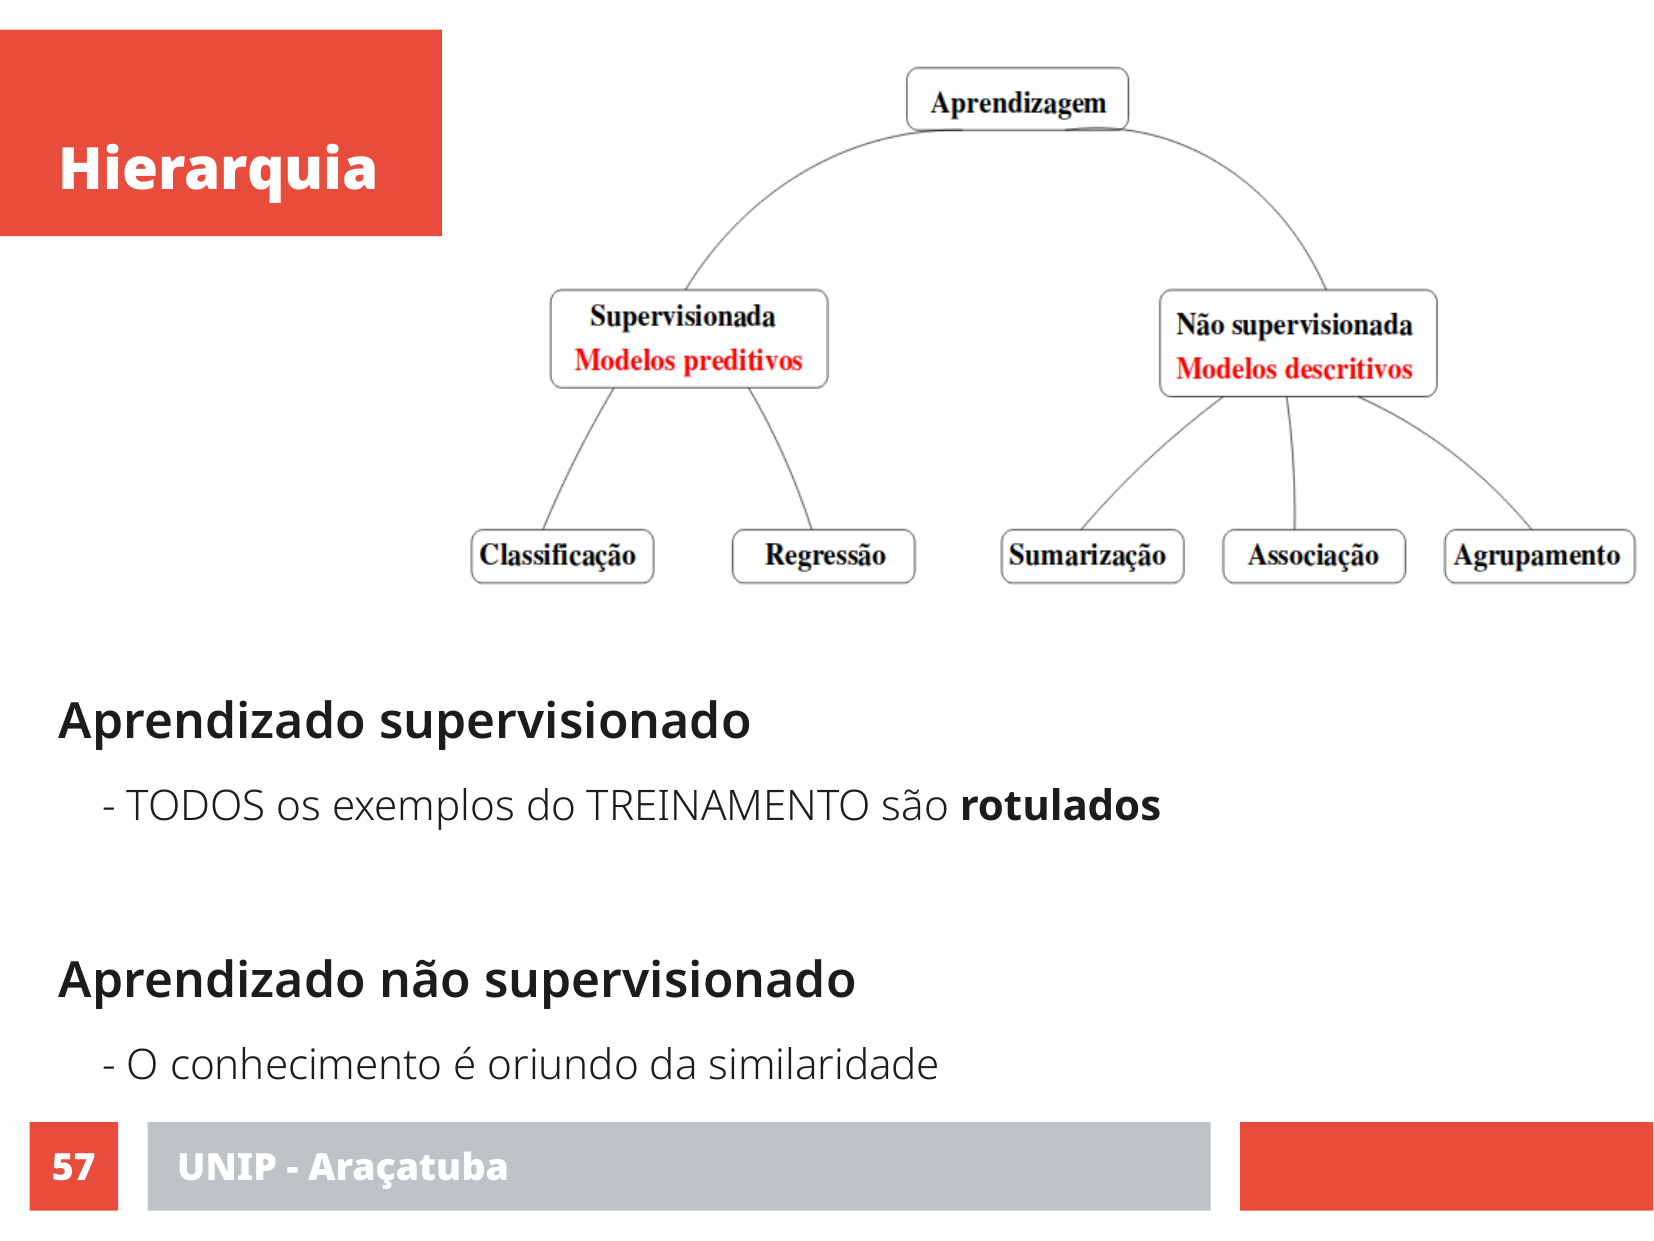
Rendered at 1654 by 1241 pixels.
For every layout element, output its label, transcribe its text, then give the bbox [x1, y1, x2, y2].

list Aprendizado supervisionado - TODOS os exemplos do TREINAMENTO são rotulados Aprendizado não supervisionado - O conhecimento é oriundo da similaridade [59, 324, 1565, 1093]
picture [442, 27, 1654, 636]
title Hierarquia [59, 59, 442, 207]
